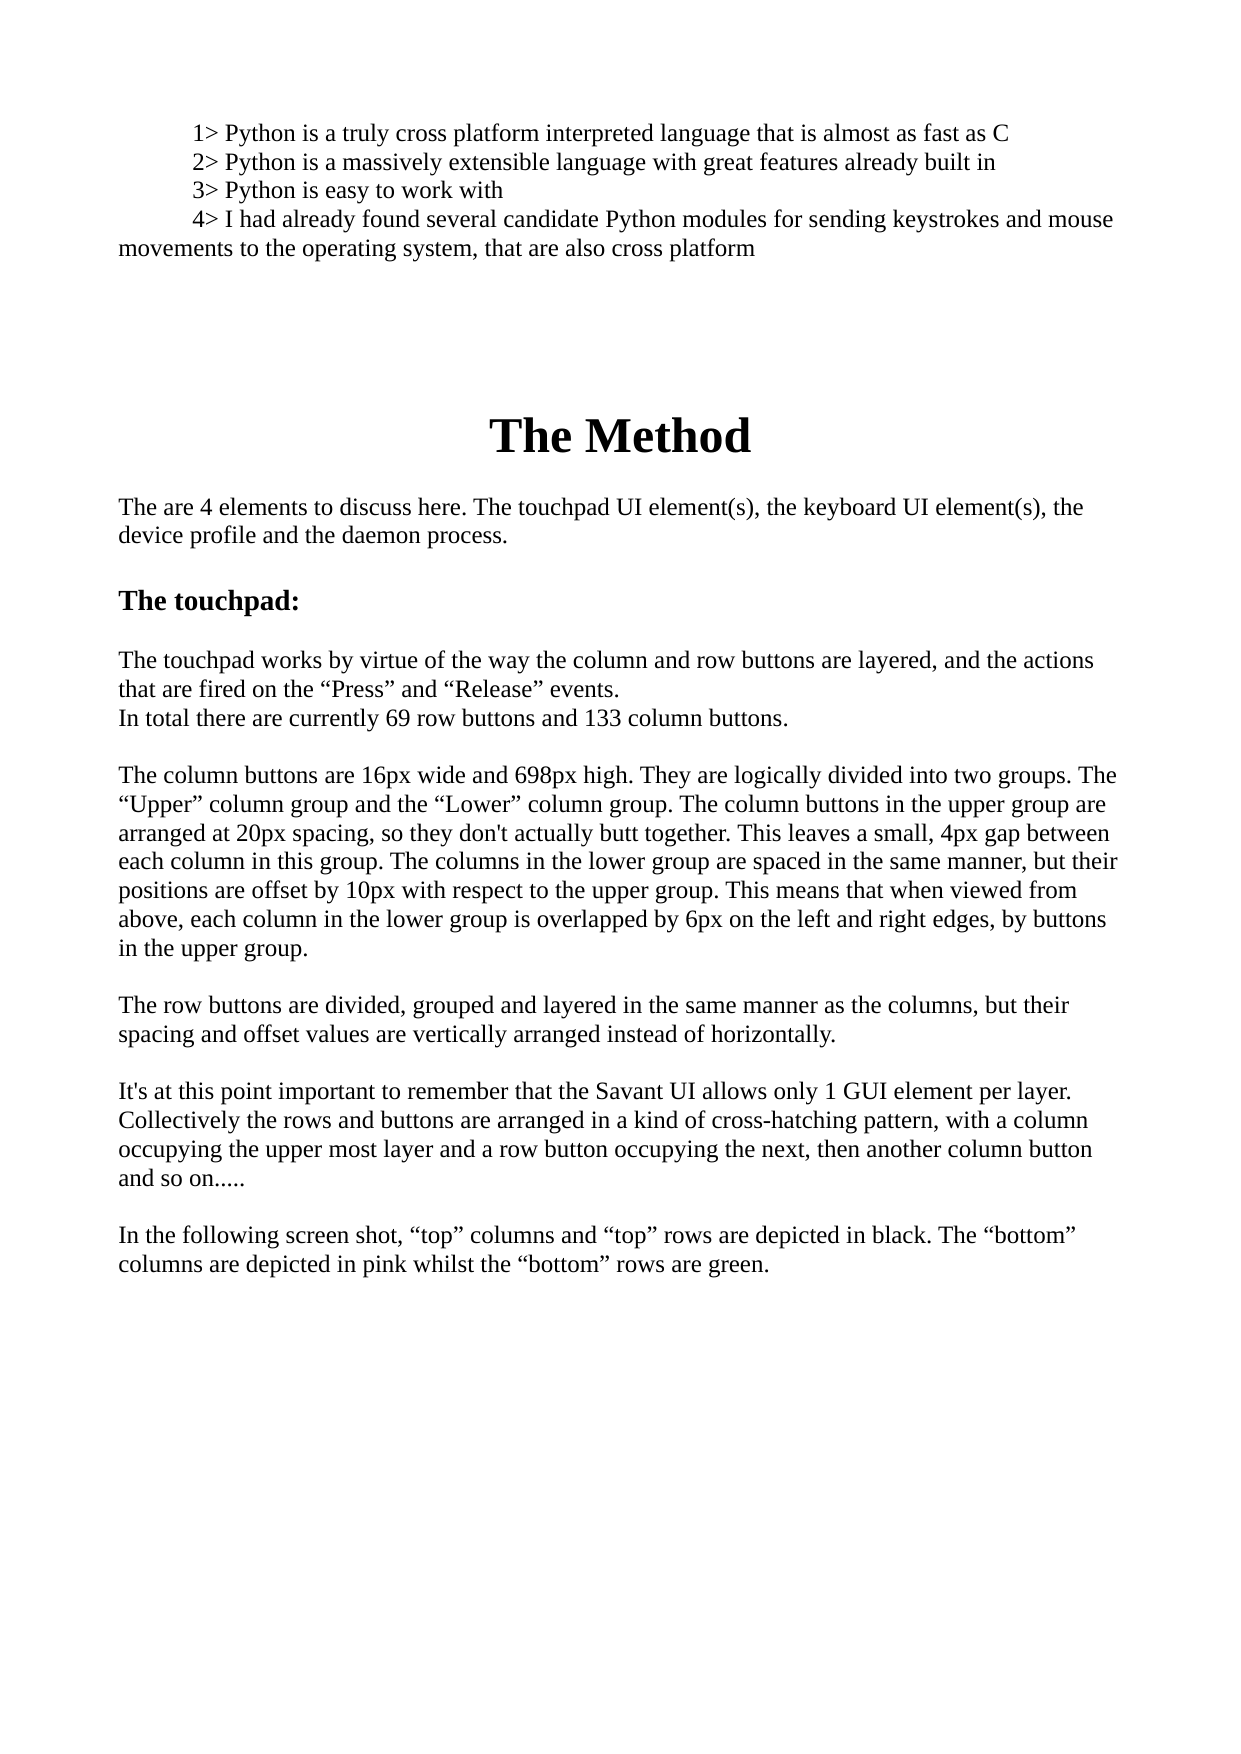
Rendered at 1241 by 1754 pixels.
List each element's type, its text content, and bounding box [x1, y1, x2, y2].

text The column buttons are 16px wide and 698px high. They are logically divided into two groups. The “Upper” column group and the “Lower” column group. The column buttons in the upper group are arranged at 20px spacing, so they don't actually butt together. This leaves a small, 4px gap between each column in this group. The columns in the lower group are spaced in the same manner, but their positions are offset by 10px with respect to the upper group. This means that when viewed from above, each column in the lower group is overlapped by 6px on the left and right edges, by buttons in the upper group. [118, 760, 1122, 961]
text 3> Python is easy to work with [118, 176, 1122, 204]
text The Method [118, 406, 1122, 463]
text It's at this point important to remember that the Savant UI allows only 1 GUI element per layer. Collectively the rows and buttons are arranged in a kind of cross-hatching pattern, with a column occupying the upper most layer and a row button occupying the next, then another column button and so on..... [118, 1076, 1122, 1191]
text In total there are currently 69 row buttons and 133 column buttons. [118, 703, 1122, 731]
text 4> I had already found several candidate Python modules for sending keystrokes and mouse movements to the operating system, that are also cross platform [118, 204, 1122, 262]
text The touchpad works by virtue of the way the column and row buttons are layered, and the actions that are fired on the “Press” and “Release” events. [118, 645, 1122, 703]
text 1> Python is a truly cross platform interpreted language that is almost as fast as C [118, 118, 1122, 147]
text In the following screen shot, “top” columns and “top” rows are depicted in black. The “bottom” columns are depicted in pink whilst the “bottom” rows are green. [118, 1220, 1122, 1278]
text The row buttons are divided, grouped and layered in the same manner as the columns, but their spacing and offset values are vertically arranged instead of horizontally. [118, 990, 1122, 1048]
text The are 4 elements to discuss here. The touchpad UI element(s), the keyboard UI element(s), the device profile and the daemon process. [118, 492, 1122, 549]
text The touchpad: [118, 583, 1122, 616]
text 2> Python is a massively extensible language with great features already built in [118, 147, 1122, 176]
